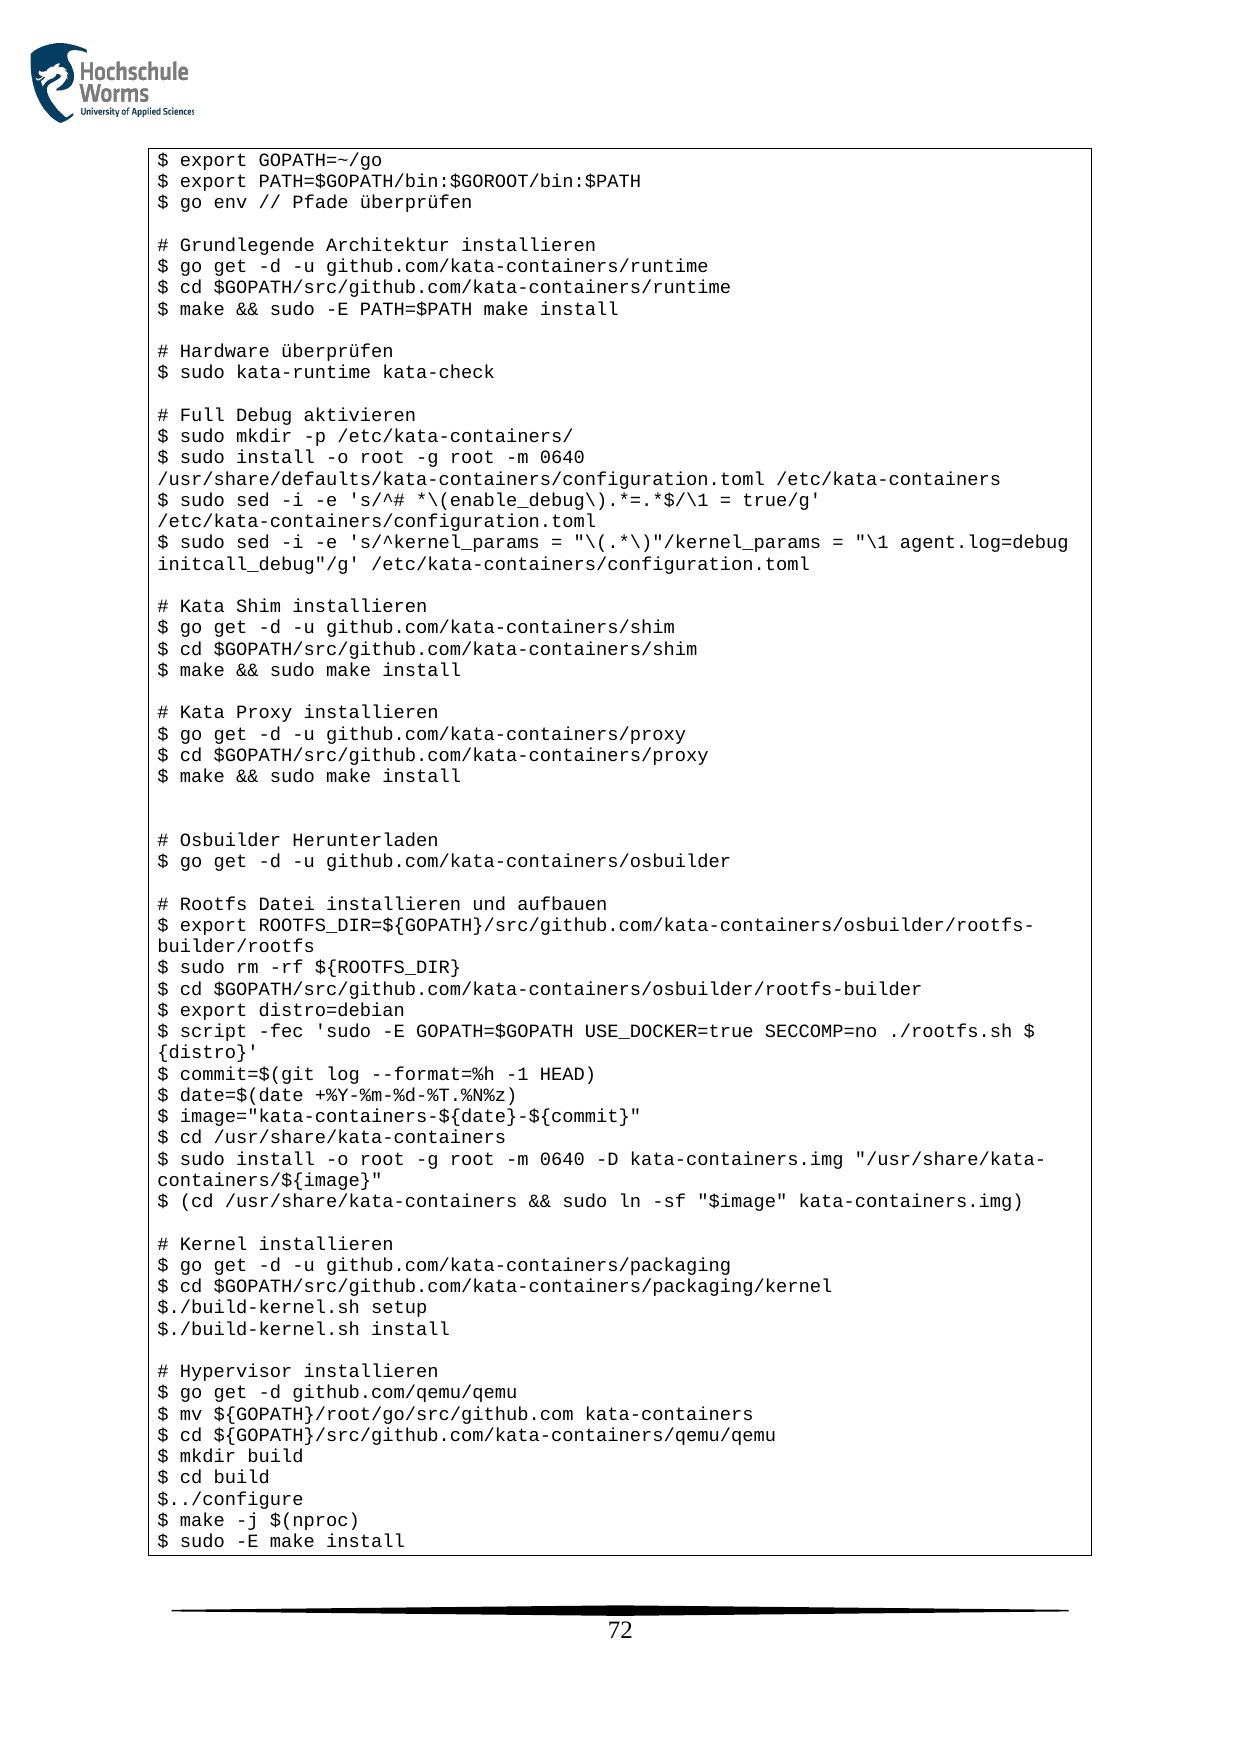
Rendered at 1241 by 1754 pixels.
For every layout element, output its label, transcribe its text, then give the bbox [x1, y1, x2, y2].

text $ sudo sed -i -e 's/^kernel_params = "\(.*\)"/kernel_params = "\1 agent.log=debug initcall_debug"/g' /etc/kata-containers/configuration.toml [149, 530, 1091, 576]
text $ cd build [149, 1465, 1091, 1486]
text $ cd $GOPATH/src/github.com/kata-containers/shim [149, 636, 1091, 658]
text $ go get -d -u github.com/kata-containers/packaging [149, 1253, 1091, 1274]
text # Rootfs Datei installieren und aufbauen [149, 891, 1091, 913]
text # Kata Proxy installieren [149, 700, 1091, 721]
text $ sudo install -o root -g root -m 0640 -D kata-containers.img "/usr/share/kata-containers/${image}" [149, 1146, 1091, 1189]
text # Kernel installieren [149, 1231, 1091, 1253]
text $ make && sudo make install [149, 658, 1091, 682]
text $ make -j $(nproc) [149, 1508, 1091, 1529]
text # Full Debug aktivieren [149, 403, 1091, 424]
text $ mv ${GOPATH}/root/go/src/github.com kata-containers [149, 1401, 1091, 1423]
text $ go get -d -u github.com/kata-containers/proxy [149, 721, 1091, 743]
text $ (cd /usr/share/kata-containers && sudo ln -sf "$image" kata-containers.img) [149, 1189, 1091, 1213]
text $ sudo -E make install [149, 1529, 1091, 1555]
text $ cd ${GOPATH}/src/github.com/kata-containers/qemu/qemu [149, 1423, 1091, 1444]
text # Kata Shim installieren [149, 594, 1091, 615]
text $ sudo sed -i -e 's/^# *\(enable_debug\).*=.*$/\1 = true/g' /etc/kata-containers/configuration.toml [149, 488, 1091, 530]
text $ go get -d -u github.com/kata-containers/shim [149, 615, 1091, 636]
text $ sudo mkdir -p /etc/kata-containers/ [149, 424, 1091, 445]
text # Hardware überprüfen [149, 339, 1091, 360]
text $./build-kernel.sh setup [149, 1295, 1091, 1316]
text $ cd $GOPATH/src/github.com/kata-containers/osbuilder/rootfs-builder [149, 976, 1091, 998]
text $./build-kernel.sh install [149, 1316, 1091, 1341]
text $ cd $GOPATH/src/github.com/kata-containers/runtime [149, 275, 1091, 296]
text $ export PATH=$GOPATH/bin:$GOROOT/bin:$PATH [149, 169, 1091, 190]
text $ sudo rm -rf ${ROOTFS_DIR} [149, 955, 1091, 976]
text $ export distro=debian [149, 998, 1091, 1019]
text $ commit=$(git log --format=%h -1 HEAD) [149, 1061, 1091, 1083]
text $ cd $GOPATH/src/github.com/kata-containers/packaging/kernel [149, 1274, 1091, 1295]
text $ sudo kata-runtime kata-check [149, 360, 1091, 384]
text $ date=$(date +%Y-%m-%d-%T.%N%z) [149, 1083, 1091, 1104]
text $ export GOPATH=~/go [149, 149, 1091, 169]
text $ sudo install -o root -g root -m 0640 /usr/share/defaults/kata-containers/configuration.toml /etc/kata-containers [149, 445, 1091, 488]
text $ export ROOTFS_DIR=${GOPATH}/src/github.com/kata-containers/osbuilder/rootfs-builder/rootfs [149, 913, 1091, 955]
text $ go get -d -u github.com/kata-containers/runtime [149, 254, 1091, 275]
text $ make && sudo -E PATH=$PATH make install [149, 296, 1091, 321]
text $ go env // Pfade überprüfen [149, 190, 1091, 214]
text $ image="kata-containers-${date}-${commit}" [149, 1104, 1091, 1125]
text # Hypervisor installieren [149, 1359, 1091, 1380]
text $../configure [149, 1486, 1091, 1508]
text # Osbuilder Herunterladen [149, 828, 1091, 849]
text $ go get -d -u github.com/kata-containers/osbuilder [149, 849, 1091, 873]
text $ make && sudo make install [149, 764, 1091, 788]
text $ script -fec 'sudo -E GOPATH=$GOPATH USE_DOCKER=true SECCOMP=no ./rootfs.sh ${distro}' [149, 1019, 1091, 1061]
text $ mkdir build [149, 1444, 1091, 1465]
text $ cd $GOPATH/src/github.com/kata-containers/proxy [149, 743, 1091, 764]
text $ cd /usr/share/kata-containers [149, 1125, 1091, 1146]
text $ go get -d github.com/qemu/qemu [149, 1380, 1091, 1401]
text # Grundlegende Architektur installieren [149, 233, 1091, 254]
